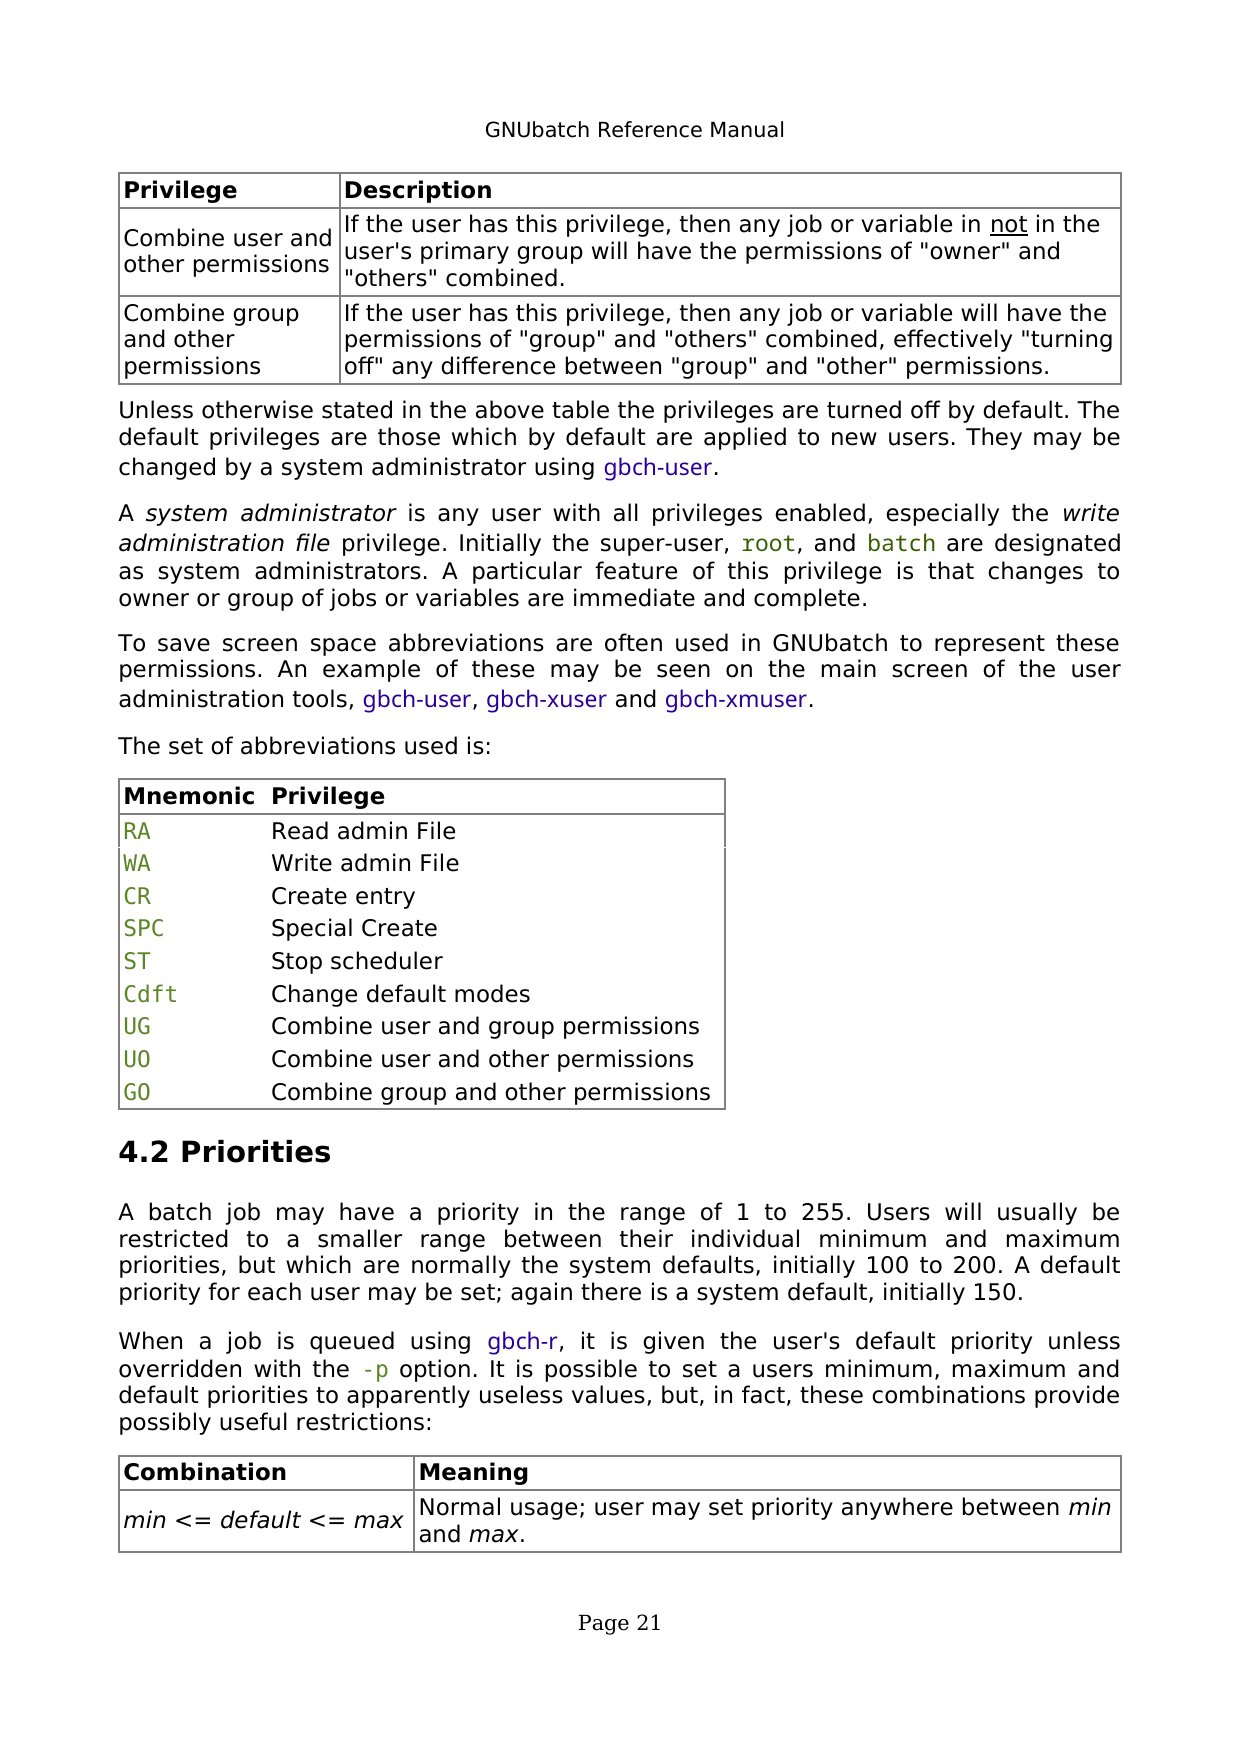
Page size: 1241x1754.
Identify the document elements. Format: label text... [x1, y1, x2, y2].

subtitle Priorities [118, 1135, 1122, 1170]
table_cell Normal usage; user may set priority anywhere between min and max. [415, 1491, 1120, 1551]
table_cell Change default modes [268, 978, 724, 1011]
table_cell If the user has this privilege, then any job or variable in not in the user's primary group will have the permissions of "owner" and "others" combined. [341, 209, 1120, 295]
table_header Combination [120, 1457, 413, 1489]
table_header Meaning [415, 1457, 1120, 1489]
table_cell Write admin File [268, 848, 724, 880]
table_cell Stop scheduler [268, 945, 724, 978]
table_header Privilege [120, 174, 339, 207]
table_header Description [341, 174, 1120, 207]
table_cell Read admin File [268, 815, 724, 847]
text Unless otherwise stated in the above table the privileges are turned off by default. The default privileges are those which by default are applied to new users. They may be changed by a system administrator using gbch-user. [118, 397, 1122, 482]
table_cell Combine user and other permissions [268, 1043, 724, 1076]
table_header Mnemonic [120, 780, 268, 813]
table_cell WA [120, 848, 268, 880]
table_cell ST [120, 945, 268, 978]
text A system administrator is any user with all privileges enabled, especially the write administration file privilege. Initially the super-user, root, and batch are designated as system administrators. A particular feature of this privilege is that changes to owner or group of jobs or variables are immediate and complete. [118, 500, 1122, 612]
table_cell RA [120, 815, 268, 847]
table_header Privilege [268, 780, 724, 813]
text A batch job may have a priority in the range of 1 to 255. Users will usually be restricted to a smaller range between their individual minimum and maximum priorities, but which are normally the system defaults, initially 100 to 200. A default priority for each user may be set; again there is a system default, initially 150. [118, 1199, 1122, 1306]
table_cell GO [120, 1076, 268, 1108]
table_cell CR [120, 880, 268, 913]
table_cell Combine user and other permissions [120, 209, 339, 295]
text To save screen space abbreviations are often used in GNUbatch to represent these permissions. An example of these may be seen on the main screen of the user administration tools, gbch-user, gbch-xuser and gbch-xmuser. [118, 630, 1122, 715]
text The set of abbreviations used is: [118, 733, 1122, 760]
table_cell Special Create [268, 913, 724, 945]
table_cell min <= default <= max [120, 1491, 413, 1551]
table_cell Combine user and group permissions [268, 1011, 724, 1043]
table_cell If the user has this privilege, then any job or variable will have the permissions of "group" and "others" combined, effectively "turning off" any difference between "group" and "other" permissions. [341, 297, 1120, 383]
table_cell Cdft [120, 978, 268, 1011]
table_cell Combine group and other permissions [120, 297, 339, 383]
table_cell Create entry [268, 880, 724, 913]
table_cell Combine group and other permissions [268, 1076, 724, 1108]
table_cell UG [120, 1011, 268, 1043]
text When a job is queued using gbch-r, it is given the user's default priority unless overridden with the -p option. It is possible to set a users minimum, maximum and default priorities to apparently useless values, but, in fact, these combinations provide possibly useful restrictions: [118, 1324, 1122, 1436]
table_cell SPC [120, 913, 268, 945]
table_cell UO [120, 1043, 268, 1076]
